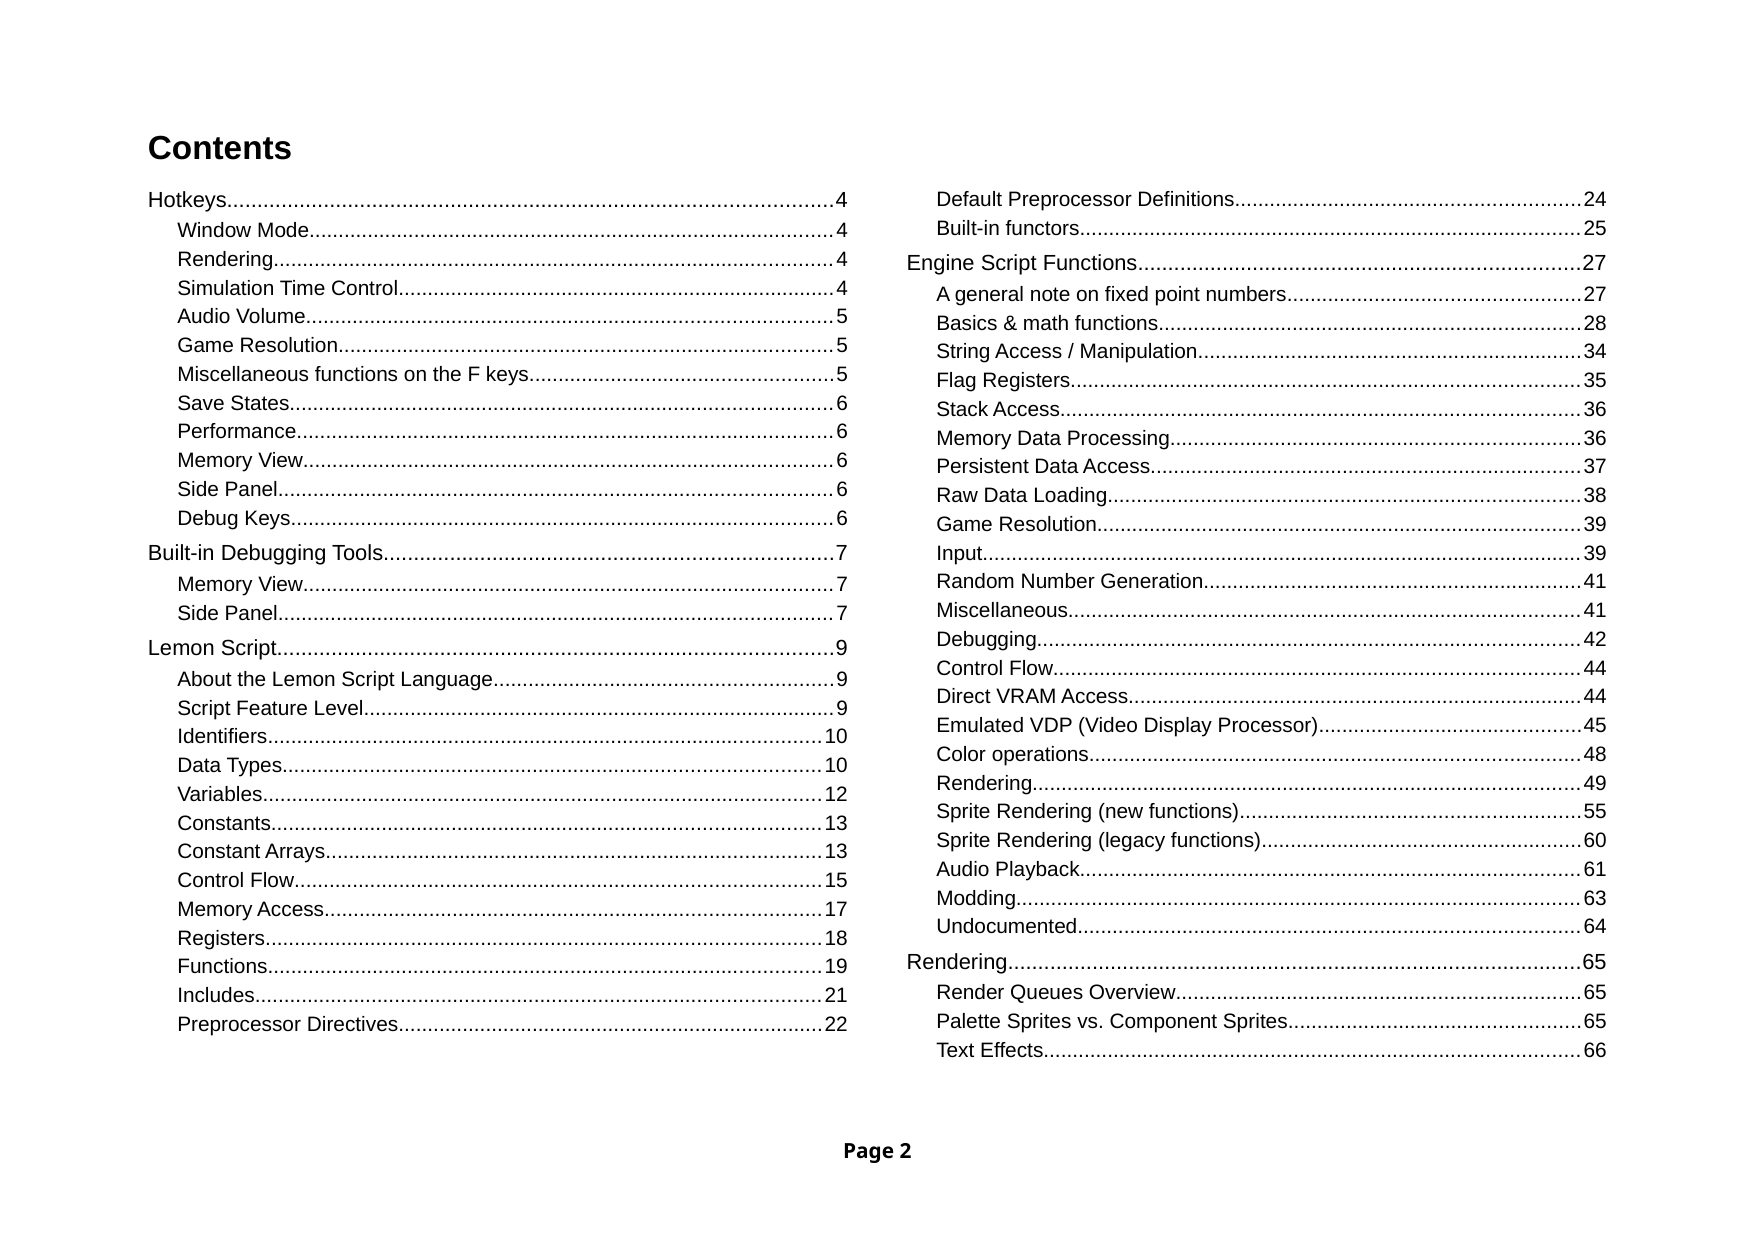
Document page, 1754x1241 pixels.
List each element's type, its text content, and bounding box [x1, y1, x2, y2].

text Rendering 65 [906, 949, 1606, 974]
text Direct VRAM Access 44 [936, 684, 1606, 708]
text Preprocessor Directives 22 [177, 1012, 847, 1036]
text Built-in functors 25 [936, 215, 1606, 239]
text Modding 63 [936, 885, 1606, 909]
text Functions 19 [177, 954, 847, 978]
text Memory View 7 [177, 572, 847, 596]
text Control Flow 44 [936, 655, 1606, 679]
text Window Mode 4 [177, 218, 847, 242]
text About the Lemon Script Language 9 [177, 667, 847, 691]
text Performance 6 [177, 419, 847, 443]
text Sprite Rendering (new functions) 55 [936, 799, 1606, 823]
text Script Feature Level 9 [177, 695, 847, 719]
text Audio Volume 5 [177, 304, 847, 328]
text Constant Arrays 13 [177, 839, 847, 863]
text Game Resolution 39 [936, 512, 1606, 536]
text Simulation Time Control 4 [177, 276, 847, 299]
text Input 39 [936, 540, 1606, 564]
text Flag Registers 35 [936, 368, 1606, 392]
text Undocumented 64 [936, 914, 1606, 938]
text Includes 21 [177, 983, 847, 1007]
text Text Effects 66 [936, 1038, 1606, 1062]
subtitle Contents [148, 128, 1606, 167]
text Identifiers 10 [177, 724, 847, 748]
text Sprite Rendering (legacy functions) 60 [936, 828, 1606, 852]
text Persistent Data Access 37 [936, 454, 1606, 478]
text Variables 12 [177, 782, 847, 806]
text Side Panel 7 [177, 601, 847, 624]
text Data Types 10 [177, 753, 847, 777]
text Miscellaneous functions on the F keys 5 [177, 362, 847, 386]
text Rendering 49 [936, 770, 1606, 794]
text Memory Data Processing 36 [936, 425, 1606, 449]
text Debug Keys 6 [177, 506, 847, 529]
text Built-in Debugging Tools 7 [148, 540, 847, 566]
text Memory View 6 [177, 448, 847, 472]
text Debugging 42 [936, 627, 1606, 651]
text Memory Access 17 [177, 897, 847, 921]
text Control Flow 15 [177, 868, 847, 892]
text Constants 13 [177, 810, 847, 834]
text Side Panel 6 [177, 477, 847, 501]
text Hotkeys 4 [148, 187, 847, 212]
text Palette Sprites vs. Component Sprites 65 [936, 1009, 1606, 1033]
text A general note on fixed point numbers 27 [936, 282, 1606, 306]
text Default Preprocessor Definitions 24 [936, 187, 1606, 211]
text Render Queues Overview 65 [936, 980, 1606, 1004]
text Basics & math functions 28 [936, 310, 1606, 334]
text Audio Playback 61 [936, 857, 1606, 881]
text Color operations 48 [936, 742, 1606, 766]
text Raw Data Loading 38 [936, 483, 1606, 507]
text Miscellaneous 41 [936, 598, 1606, 622]
text String Access / Manipulation 34 [936, 339, 1606, 363]
text Random Number Generation 41 [936, 569, 1606, 593]
text Save States 6 [177, 391, 847, 414]
text Engine Script Functions 27 [906, 250, 1606, 275]
text Emulated VDP (Video Display Processor) 45 [936, 713, 1606, 737]
text Rendering 4 [177, 247, 847, 271]
text Registers 18 [177, 925, 847, 949]
text Stack Access 36 [936, 397, 1606, 421]
text Lemon Script 9 [148, 635, 847, 660]
text Game Resolution 5 [177, 333, 847, 357]
